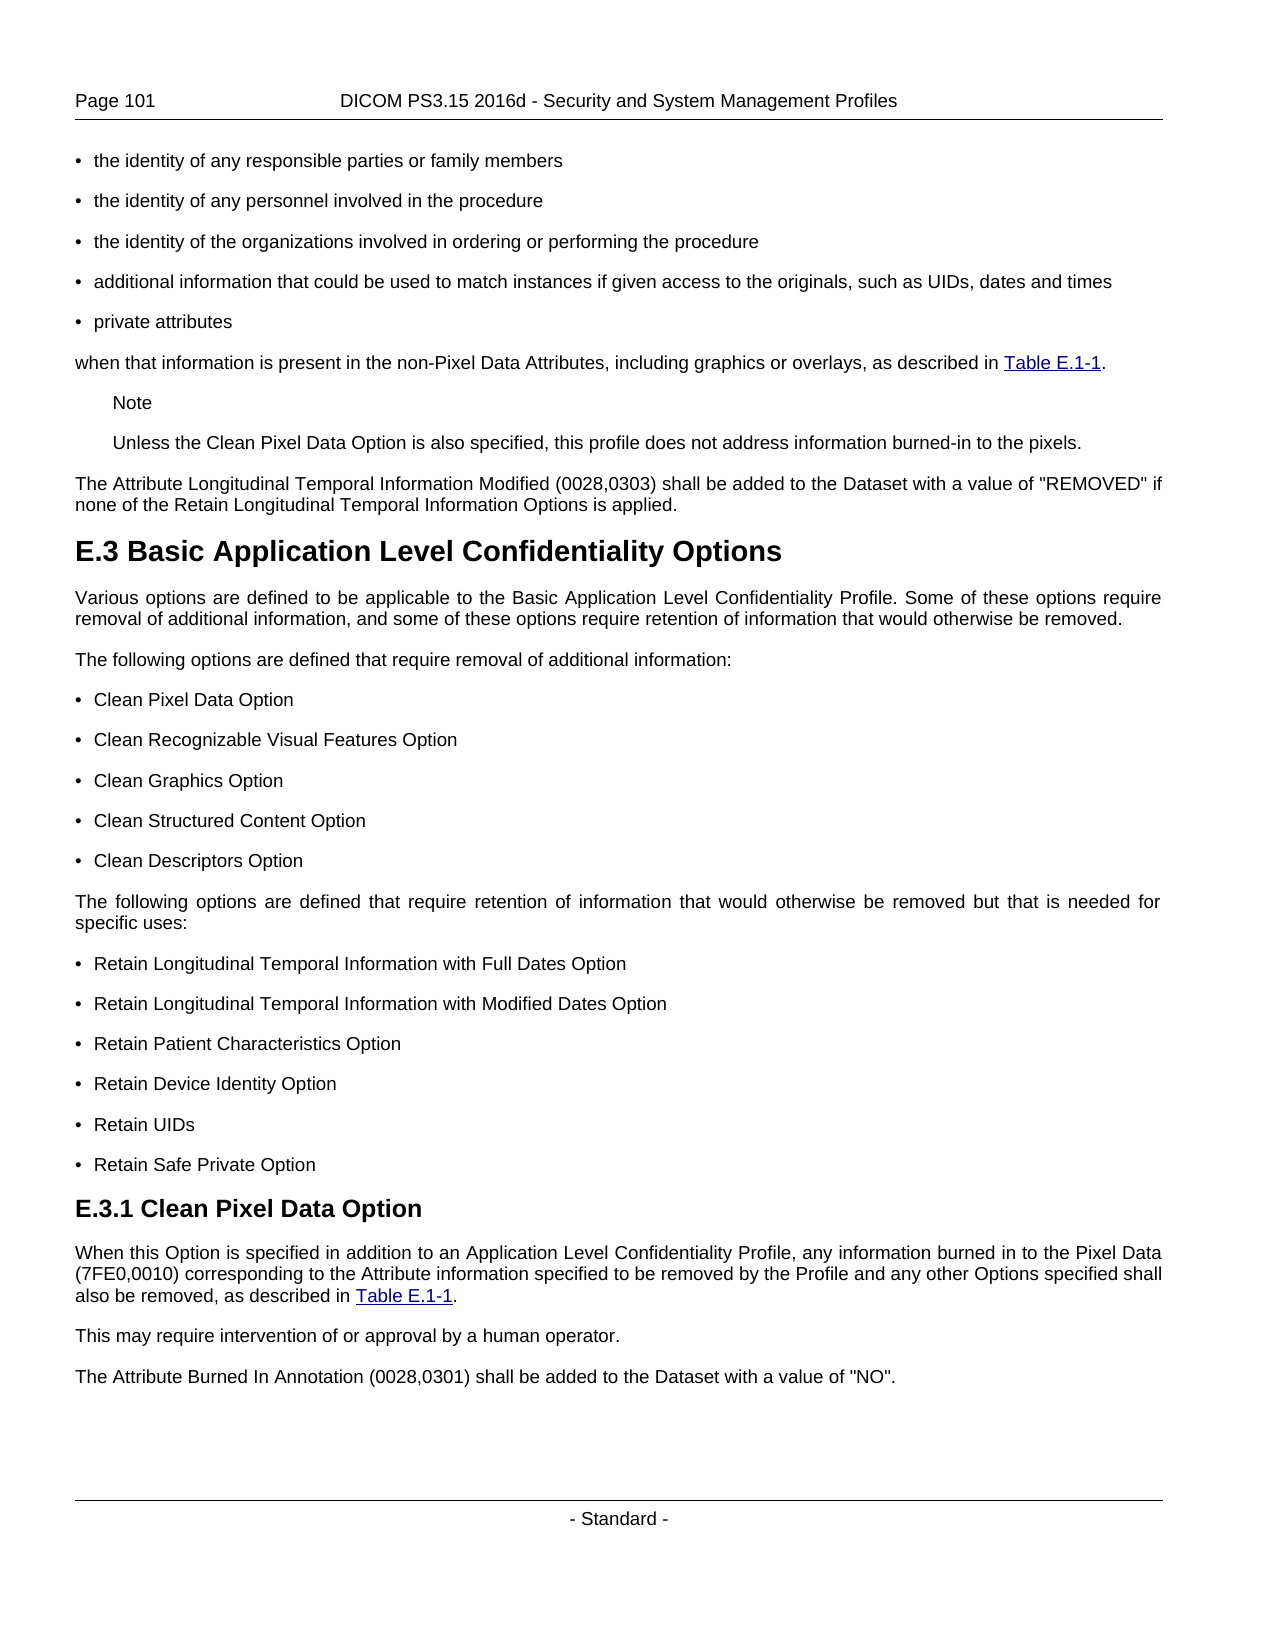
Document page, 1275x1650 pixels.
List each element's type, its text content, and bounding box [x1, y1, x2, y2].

list Clean Graphics Option [75, 769, 1162, 791]
text When this Option is specified in addition to an Application Level Confidentiality Profile, any information burned in to the Pixel Data (7FE0,0010) corresponding to the Attribute information specified to be removed by the Profile and any other Options specified shall also be removed, as described in Table E.1-1. [75, 1242, 1162, 1306]
text The Attribute Burned In Annotation (0028,0301) shall be added to the Dataset with a value of "NO". [75, 1365, 1162, 1387]
list Retain Device Identity Option [75, 1073, 1162, 1095]
list Retain UIDs [75, 1113, 1162, 1135]
text The Attribute Longitudinal Temporal Information Modified (0028,0303) shall be added to the Dataset with a value of "REMOVED" if none of the Retain Longitudinal Temporal Information Options is applied. [75, 472, 1162, 516]
list private attributes [75, 311, 1162, 333]
text E.3.1 Clean Pixel Data Option [75, 1194, 1162, 1223]
list additional information that could be used to match instances if given access to the originals, such as UIDs, dates and times [75, 271, 1162, 292]
list the identity of any personnel involved in the procedure [75, 190, 1162, 212]
text Unless the Clean Pixel Data Option is also specified, this profile does not address information burned-in to the pixels. [112, 432, 1125, 454]
list Retain Patient Characteristics Option [75, 1033, 1162, 1054]
text The following options are defined that require removal of additional information: [75, 648, 1162, 670]
list Clean Recognizable Visual Features Option [75, 729, 1162, 751]
list the identity of any responsible parties or family members [75, 150, 1162, 172]
list Retain Longitudinal Temporal Information with Modified Dates Option [75, 993, 1162, 1014]
list Retain Longitudinal Temporal Information with Full Dates Option [75, 952, 1162, 974]
list the identity of the organizations involved in ordering or performing the procedure [75, 231, 1162, 252]
list Clean Descriptors Option [75, 850, 1162, 872]
text The following options are defined that require retention of information that would otherwise be removed but that is needed for specific uses: [75, 890, 1162, 933]
text when that information is present in the non-Pixel Data Attributes, including graphics or overlays, as described in Table E.1-1. [75, 352, 1162, 373]
list Clean Structured Content Option [75, 810, 1162, 831]
text This may require intervention of or approval by a human operator. [75, 1325, 1162, 1347]
text Note [112, 392, 1125, 413]
list Retain Safe Private Option [75, 1154, 1162, 1175]
text E.3 Basic Application Level Confidentiality Options [75, 534, 1162, 568]
text Various options are defined to be applicable to the Basic Application Level Confidentiality Profile. Some of these options require removal of additional information, and some of these options require retention of information that would otherwise be removed. [75, 587, 1162, 630]
list Clean Pixel Data Option [75, 689, 1162, 710]
